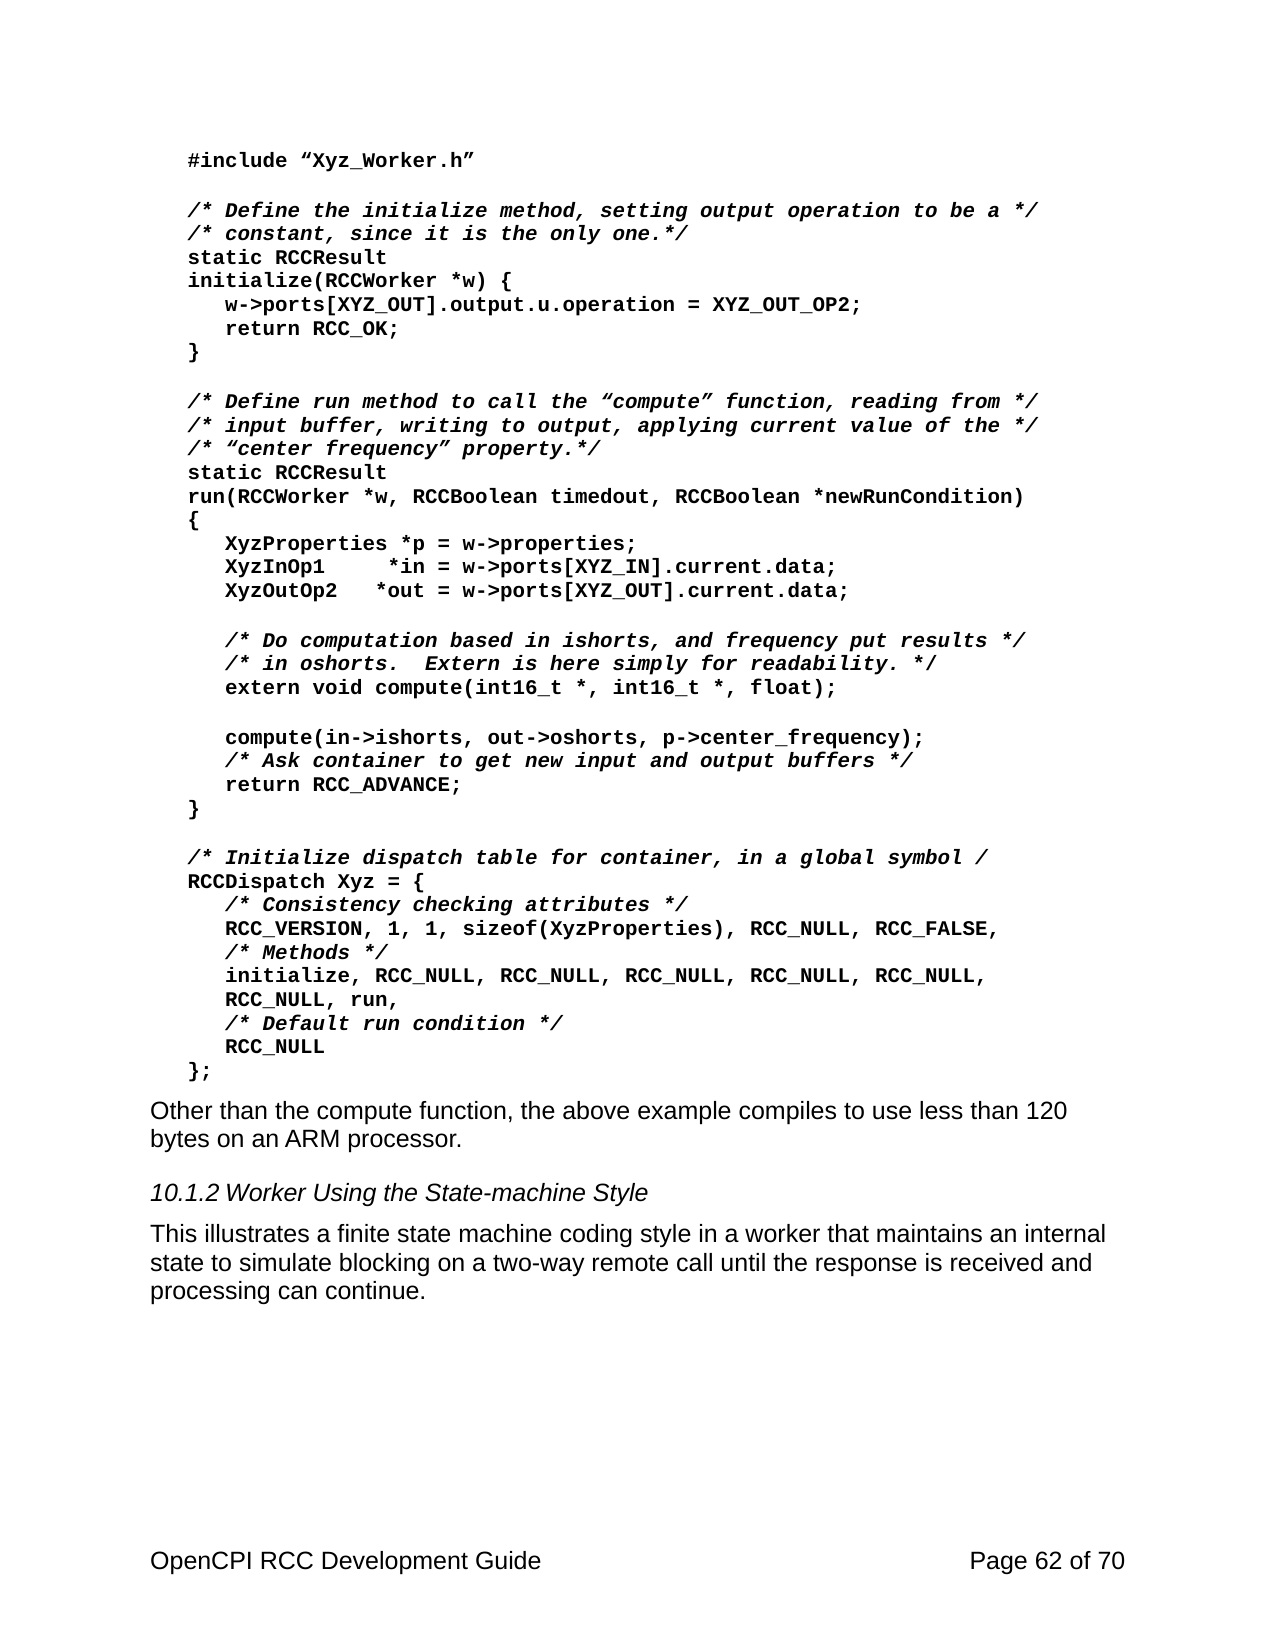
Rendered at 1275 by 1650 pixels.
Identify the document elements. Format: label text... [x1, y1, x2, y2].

text Other than the compute function, the above example compiles to use less than 120 bytes on an ARM processor. [150, 1096, 1125, 1153]
subtitle Worker Using the State-machine Style [150, 1178, 1125, 1207]
text #include “Xyz_Worker.h” /* Define the initialize method, setting output operation to be a */ /* constant, since it is the only one.*/ static RCCResult initialize(RCCWorker *w) { w->ports[XYZ_OUT].output.u.operation = XYZ_OUT_OP2; return RCC_OK; } /* Define run method to call the “compute” function, reading from */ /* input buffer, writing to output, applying current value of the */ /* “center frequency” property.*/ static RCCResult run(RCCWorker *w, RCCBoolean timedout, RCCBoolean *newRunCondition) { XyzProperties *p = w->properties; XyzInOp1 *in = w->ports[XYZ_IN].current.data; XyzOutOp2 *out = w->ports[XYZ_OUT].current.data; /* Do computation based in ishorts, and frequency put results */ /* in oshorts. Extern is here simply for readability. */ extern void compute(int16_t *, int16_t *, float); compute(in->ishorts, out->oshorts, p->center_frequency); /* Ask container to get new input and output buffers */ return RCC_ADVANCE; } /* Initialize dispatch table for container, in a global symbol / RCCDispatch Xyz = { /* Consistency checking attributes */ RCC_VERSION, 1, 1, sizeof(XyzProperties), RCC_NULL, RCC_FALSE, /* Methods */ initialize, RCC_NULL, RCC_NULL, RCC_NULL, RCC_NULL, RCC_NULL, RCC_NULL, run, /* Default run condition */ RCC_NULL }; [187, 150, 1125, 1084]
text This illustrates a finite state machine coding style in a worker that maintains an internal state to simulate blocking on a two-way remote call until the response is received and processing can continue. [150, 1219, 1125, 1305]
